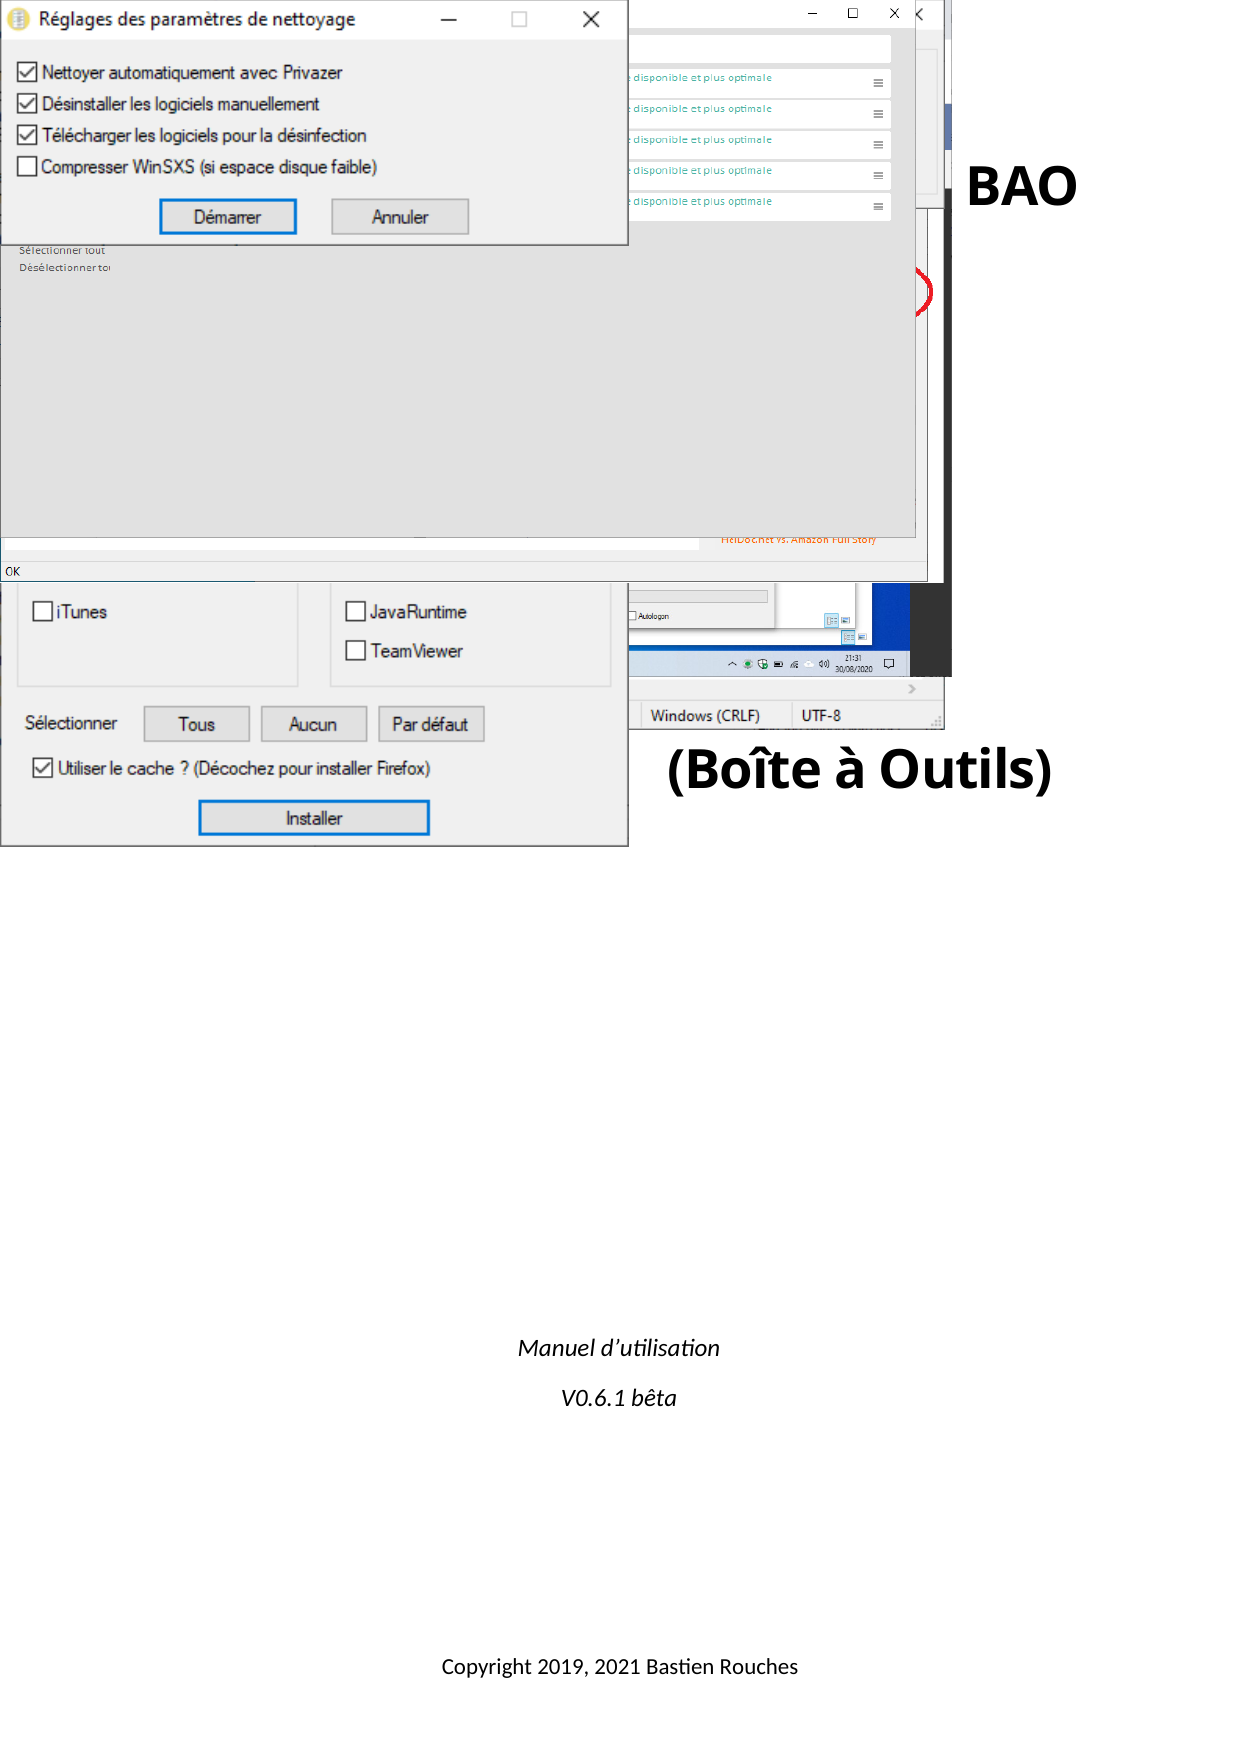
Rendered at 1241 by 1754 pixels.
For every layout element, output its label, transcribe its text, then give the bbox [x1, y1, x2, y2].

title BAO (Boîte à Outils) [629, 148, 1093, 804]
text V0.6.1 bêta [148, 1382, 1093, 1413]
text Manuel d’utilisation [148, 1333, 1093, 1363]
picture [0, 0, 952, 847]
